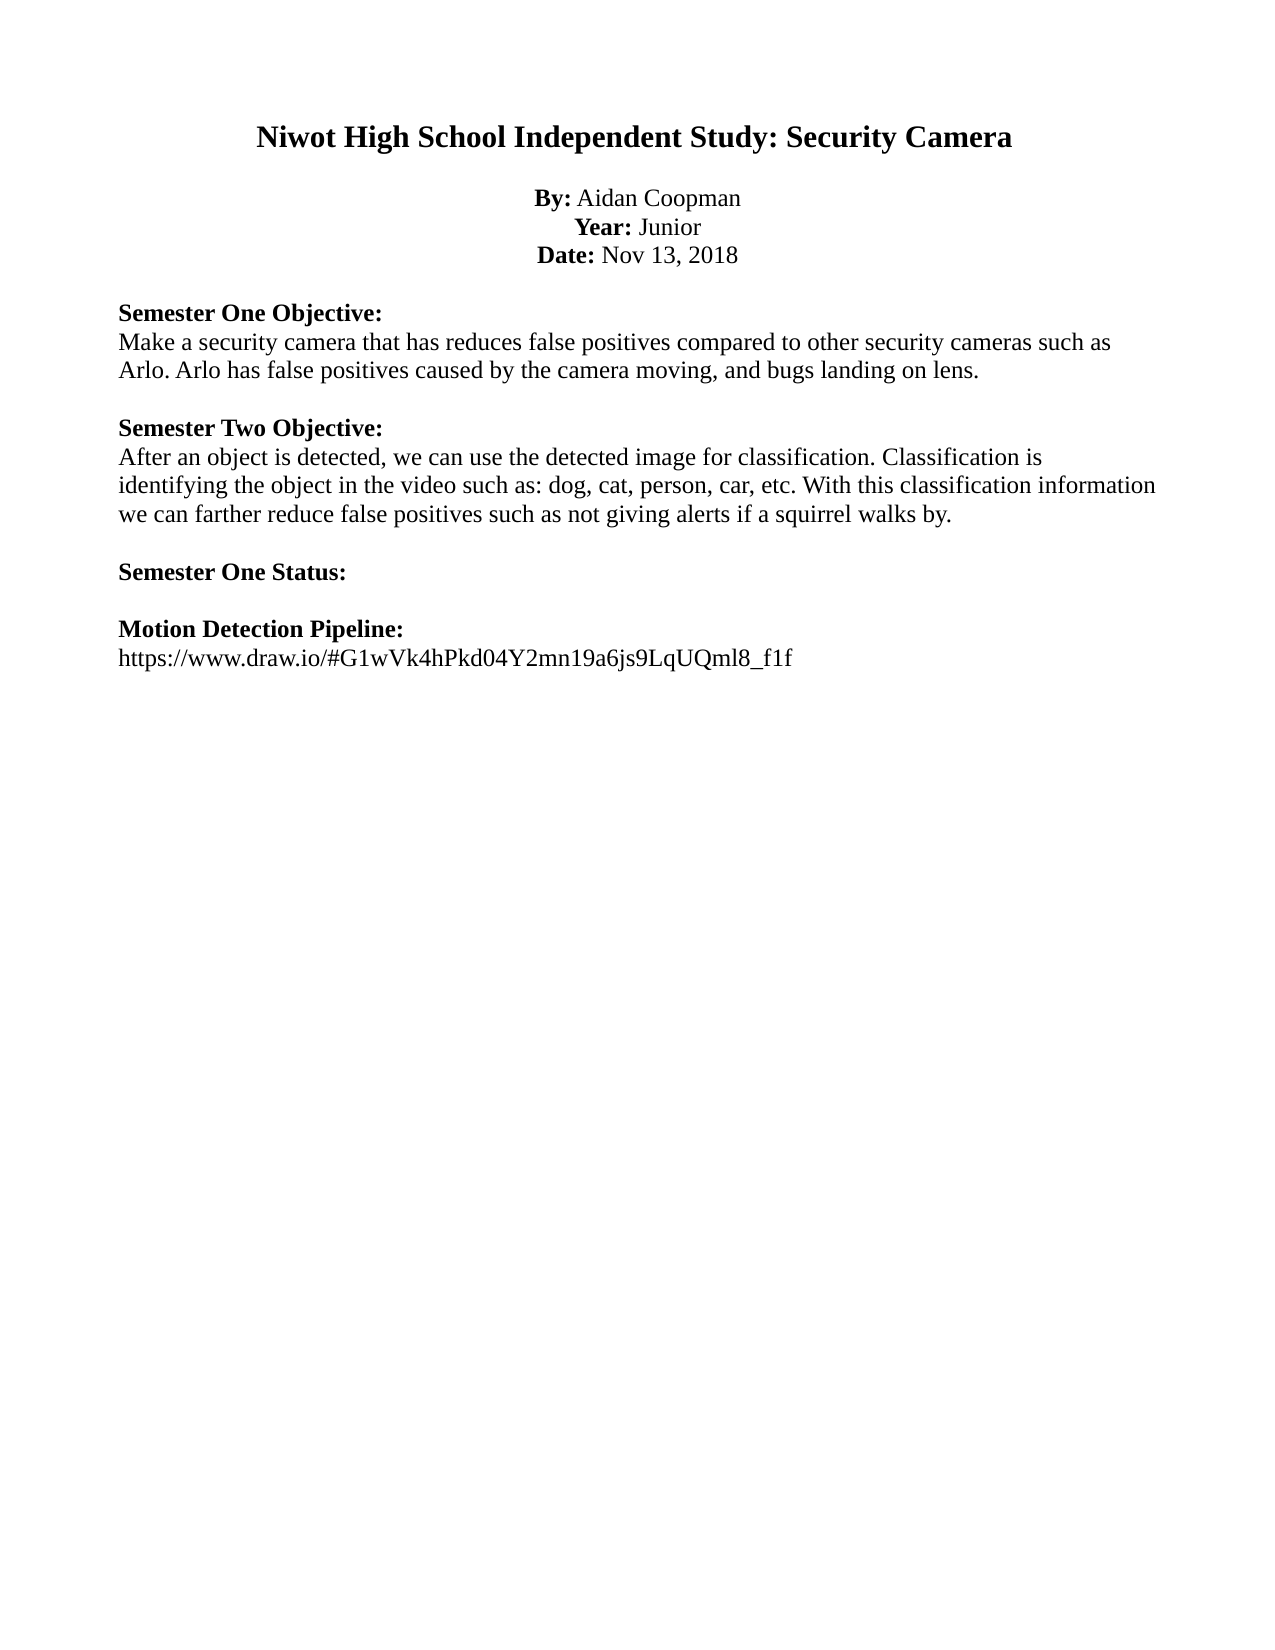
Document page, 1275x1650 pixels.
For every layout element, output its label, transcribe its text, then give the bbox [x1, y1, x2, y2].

text After an object is detected, we can use the detected image for classification. Classification is identifying the object in the video such as: dog, cat, person, car, etc. With this classification information we can farther reduce false positives such as not giving alerts if a squirrel walks by. [118, 442, 1157, 528]
text Motion Detection Pipeline: [118, 614, 1157, 643]
text Niwot High School Independent Study: Security Camera [118, 118, 1157, 154]
text By: Aidan Coopman [118, 183, 1157, 212]
text https://www.draw.io/#G1wVk4hPkd04Y2mn19a6js9LqUQml8_f1f [118, 643, 1157, 672]
text Year: Junior [118, 212, 1157, 240]
text Semester Two Objective: [118, 413, 1157, 442]
text Semester One Objective: [118, 298, 1157, 327]
text Date: Nov 13, 2018 [118, 240, 1157, 269]
text Make a security camera that has reduces false positives compared to other security cameras such as Arlo. Arlo has false positives caused by the camera moving, and bugs landing on lens. [118, 327, 1157, 384]
text Semester One Status: [118, 557, 1157, 585]
